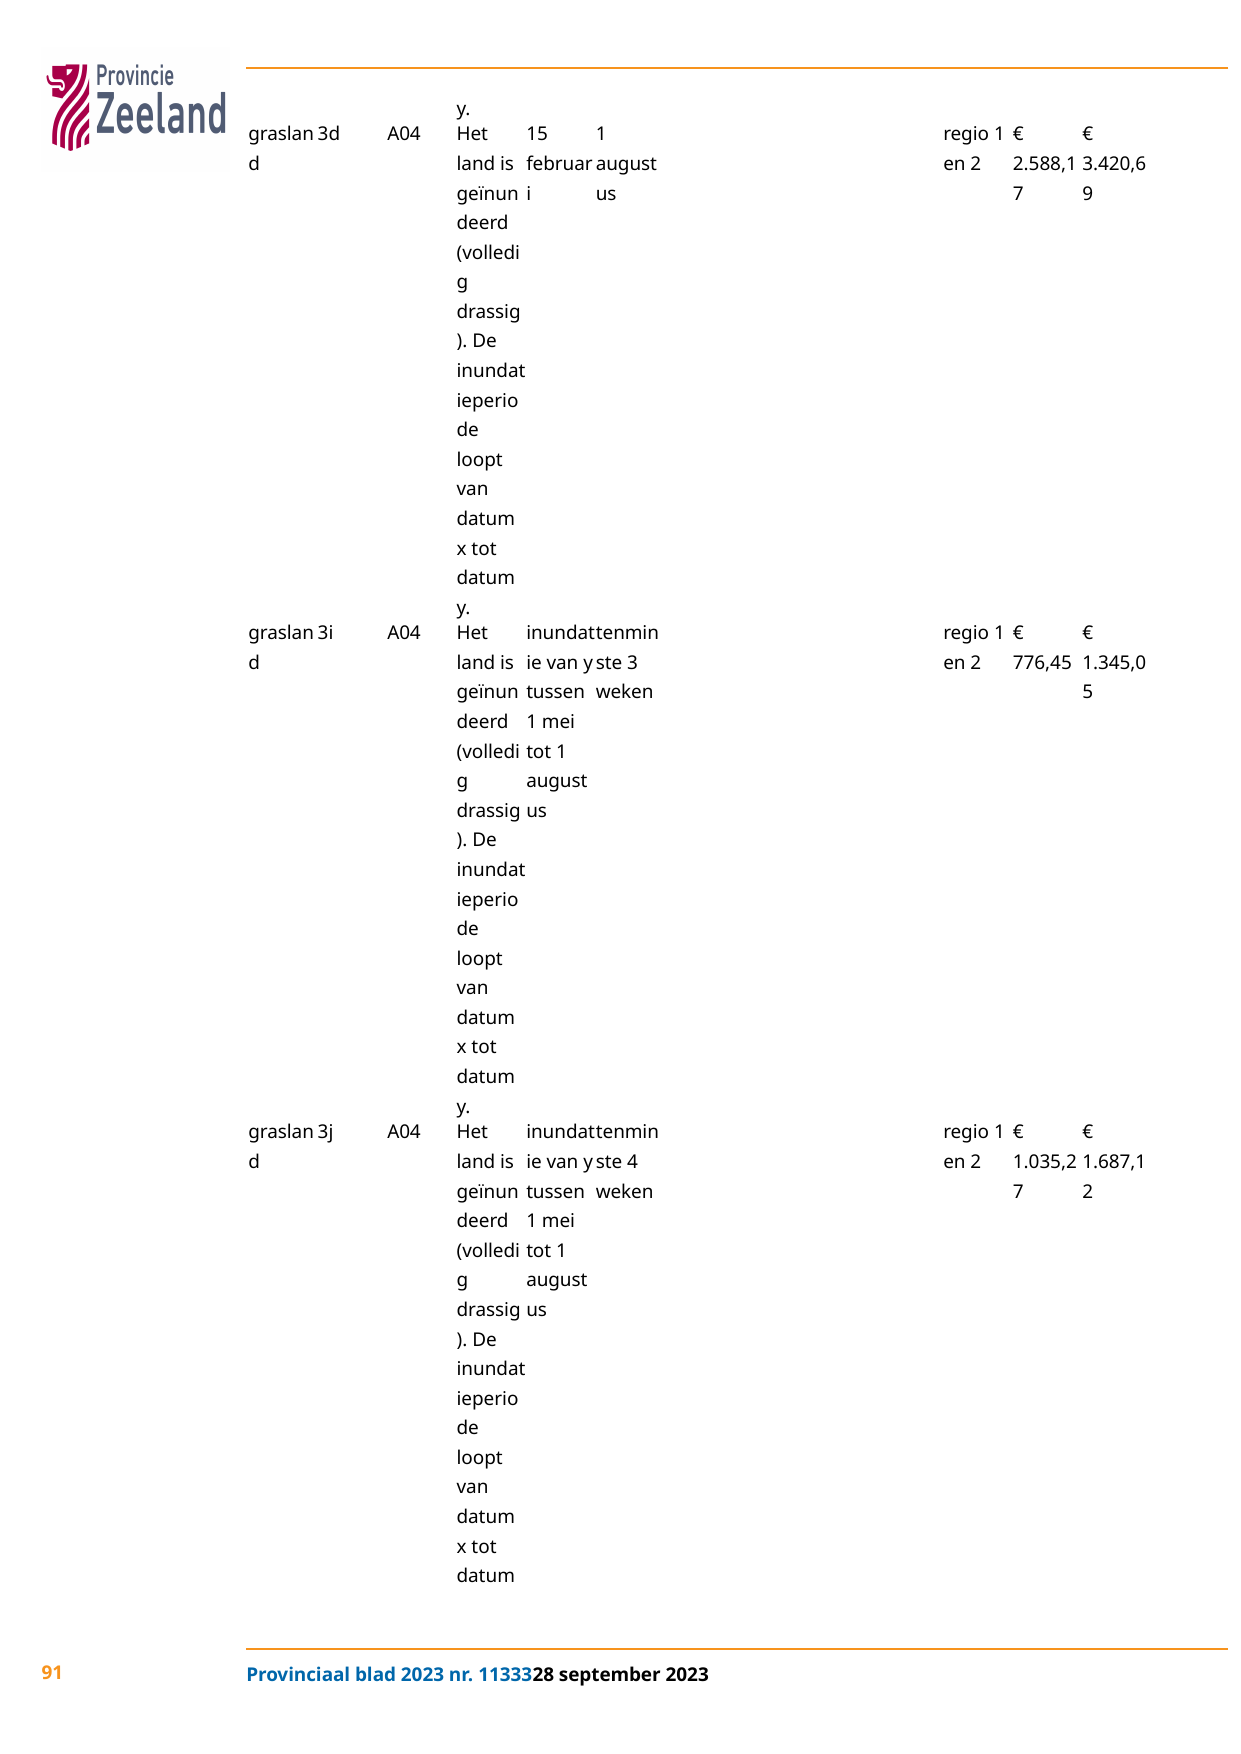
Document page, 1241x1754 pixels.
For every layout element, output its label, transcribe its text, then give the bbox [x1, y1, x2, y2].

table_cell [318, 95, 387, 121]
table_cell inundatie van y tussen 1 mei tot 1 augustus [526, 620, 596, 1119]
table_cell [665, 121, 734, 619]
table_cell [804, 620, 873, 1119]
table_cell Het land is geïnundeerd (volledig drassig). De inundatieperiode loopt van datum x tot datum y. [456, 121, 526, 619]
table_cell 3j [318, 1119, 387, 1588]
table_cell [874, 95, 943, 121]
table_cell regio 1 en 2 [943, 1119, 1013, 1588]
table_cell € 1.035,27 [1013, 1119, 1082, 1588]
table_cell € 2.588,17 [1013, 121, 1082, 619]
table_cell grasland [248, 620, 317, 1119]
table_cell tenminste 4 weken [596, 1119, 665, 1588]
table_cell [735, 620, 804, 1119]
table_cell [1082, 95, 1152, 121]
table_cell [735, 121, 804, 619]
table_cell [804, 1119, 873, 1588]
table_cell € 3.420,69 [1082, 121, 1152, 619]
table_cell [943, 95, 1013, 121]
table_cell Het land is geïnundeerd (volledig drassig). De inundatieperiode loopt van datum x tot datum [456, 1119, 526, 1588]
table_cell 3d [318, 121, 387, 619]
table_cell 1 augustus [596, 121, 665, 619]
table_cell A04 [387, 121, 456, 619]
table_cell [804, 121, 873, 619]
table_cell tenminste 3 weken [596, 620, 665, 1119]
table_cell regio 1 en 2 [943, 620, 1013, 1119]
table_cell € 1.345,05 [1082, 620, 1152, 1119]
table_cell [596, 95, 665, 121]
table_cell [874, 121, 943, 619]
table_cell y. [456, 95, 526, 121]
table_cell regio 1 en 2 [943, 121, 1013, 619]
table_cell € 776,45 [1013, 620, 1082, 1119]
table_cell [665, 620, 734, 1119]
table_cell 15 februari [526, 121, 596, 619]
table_cell [248, 95, 317, 121]
table_cell [735, 1119, 804, 1588]
table_cell [1013, 95, 1082, 121]
table_cell Het land is geïnundeerd (volledig drassig). De inundatieperiode loopt van datum x tot datum y. [456, 620, 526, 1119]
table_cell grasland [248, 1119, 317, 1588]
table_cell inundatie van y tussen 1 mei tot 1 augustus [526, 1119, 596, 1588]
picture [41, 47, 231, 172]
table_cell grasland [248, 121, 317, 619]
table_cell [874, 620, 943, 1119]
table_cell [665, 1119, 734, 1588]
table_cell A04 [387, 620, 456, 1119]
table_cell [665, 95, 734, 121]
table_cell [735, 95, 804, 121]
table_cell [387, 95, 456, 121]
table_cell [874, 1119, 943, 1588]
table_cell € 1.687,12 [1082, 1119, 1152, 1588]
table_cell A04 [387, 1119, 456, 1588]
table_cell [526, 95, 596, 121]
table_cell 3i [318, 620, 387, 1119]
table_cell [804, 95, 873, 121]
